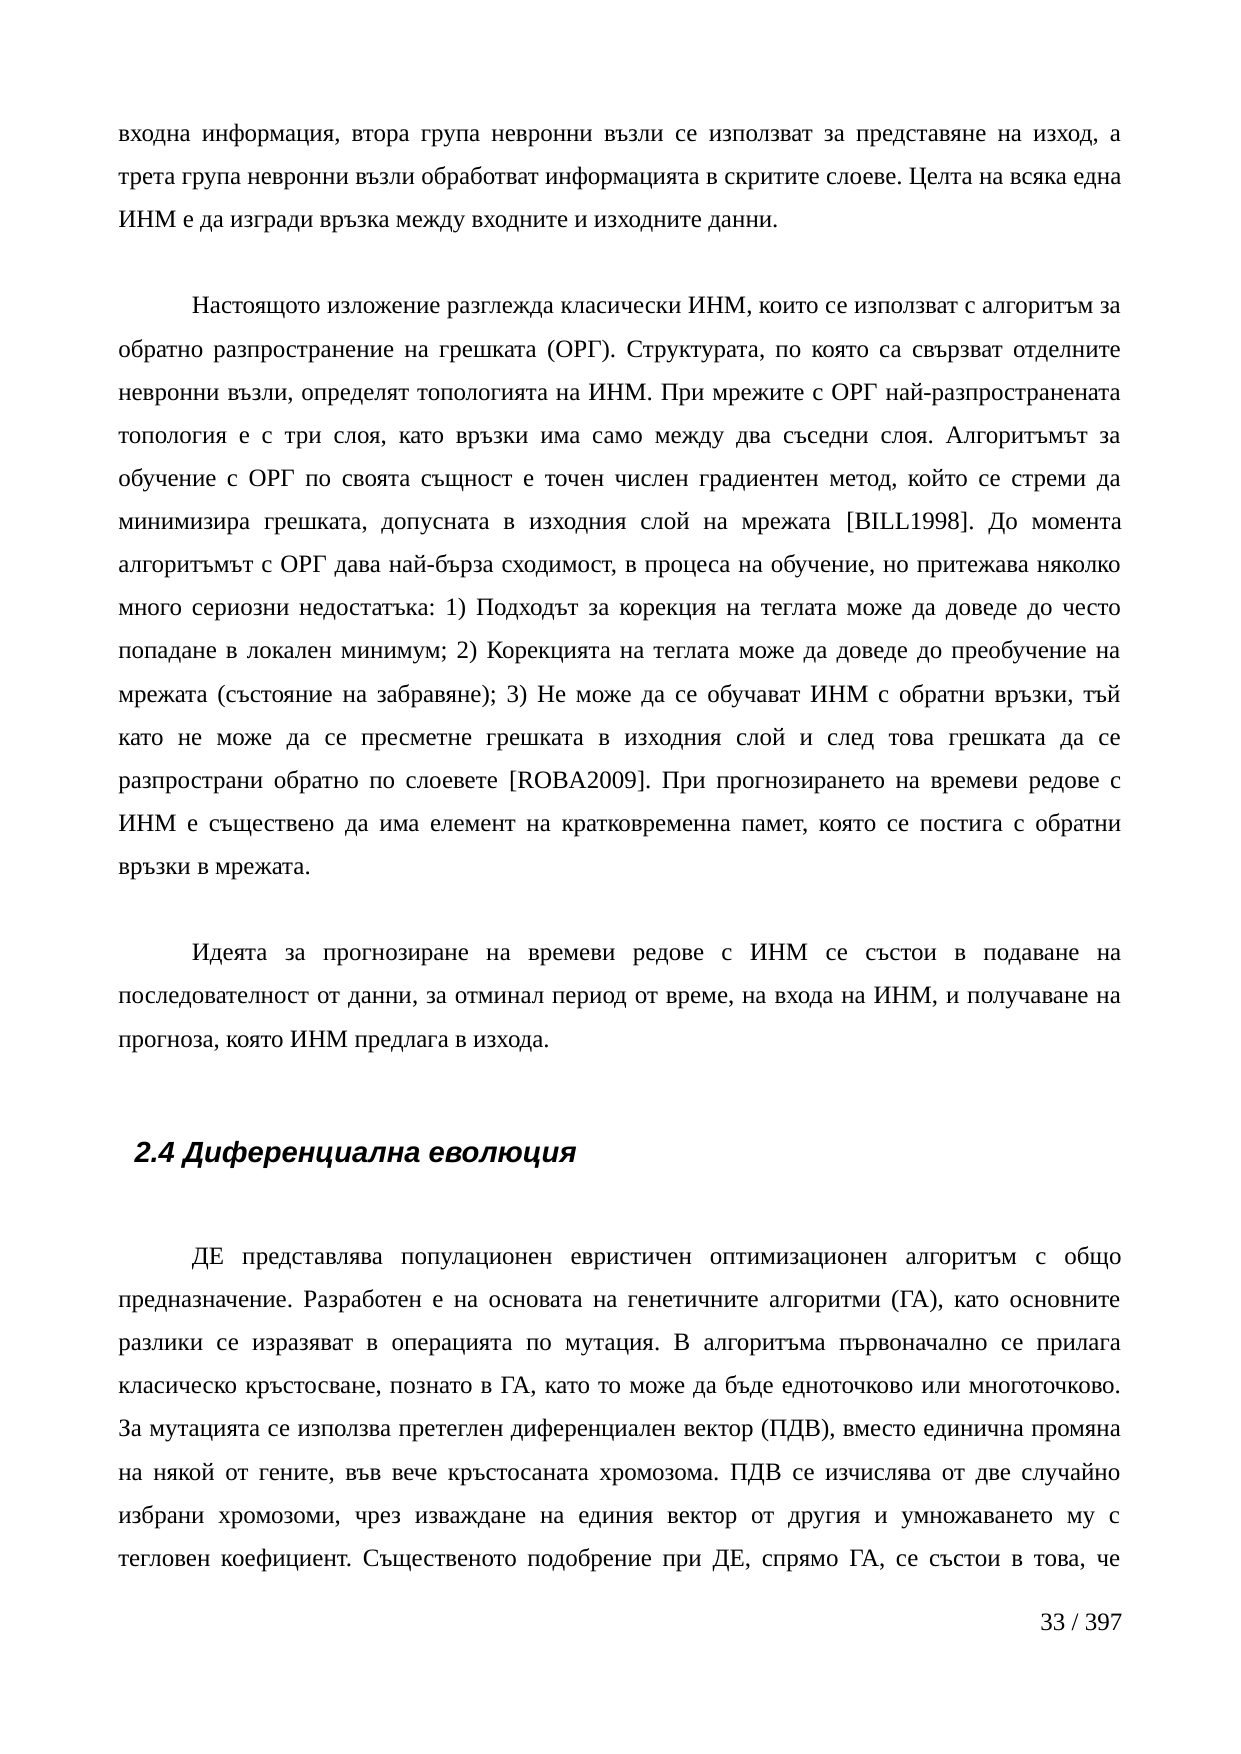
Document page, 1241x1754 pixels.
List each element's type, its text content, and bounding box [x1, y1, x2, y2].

text Идеята за прогнозиране на времеви редове с ИНМ се състои в подаване на последователност от данни, за отминал период от време, на входа на ИНМ, и получаване на прогноза, която ИНМ предлага в изхода. [118, 937, 1122, 1052]
subtitle 2.4 Диференциална еволюция [118, 1135, 1122, 1168]
text входна информация, втора група невронни възли се използват за представяне на изход, а трета група невронни възли обработват информацията в скритите слоеве. Целта на всяка една ИНМ е да изгради връзка между входните и изходните данни. [118, 118, 1122, 233]
text Настоящото изложение разглежда класически ИНМ, които се използват с алгоритъм за обратно разпространение на грешката (ОРГ). Структурата, по която са свързват отделните невронни възли, определят топологията на ИНМ. При мрежите с ОРГ най-разпространената топология е с три слоя, като връзки има само между два съседни слоя. Алгоритъмът за обучение с ОРГ по своята същност е точен числен градиентен метод, който се стреми да минимизира грешката, допусната в изходния слой на мрежата [BILL1998]. До момента алгоритъмът с ОРГ дава най-бърза сходимост, в процеса на обучение, но притежава няколко много сериозни недостатъка: 1) Подходът за корекция на теглата може да доведе до често попадане в локален минимум; 2) Корекцията на теглата може да доведе до преобучение на мрежата (състояние на забравяне); 3) Не може да се обучават ИНМ с обратни връзки, тъй като не може да се пресметне грешката в изходния слой и след това грешката да се разпространи обратно по слоевете [ROBA2009]. При прогнозирането на времеви редове с ИНМ е съществено да има елемент на кратковременна памет, която се постига с обратни връзки в мрежата. [118, 291, 1122, 880]
text ДЕ представлява популационен евристичен оптимизационен алгоритъм с общо предназначение. Разработен е на основата на генетичните алгоритми (ГА), като основните разлики се изразяват в операцията по мутация. В алгоритъма първоначално се прилага класическо кръстосване, познато в ГА, като то може да бъде едноточково или многоточково. За мутацията се използва претеглен диференциален вектор (ПДВ), вместо единична промяна на някой от гените, във вече кръстосаната хромозома. ПДВ се изчислява от две случайно избрани хромозоми, чрез изваждане на единия вектор от другия и умножаването му с тегловен коефициент. Същественото подобрение при ДЕ, спрямо ГА, се състои в това, че [118, 1241, 1122, 1572]
